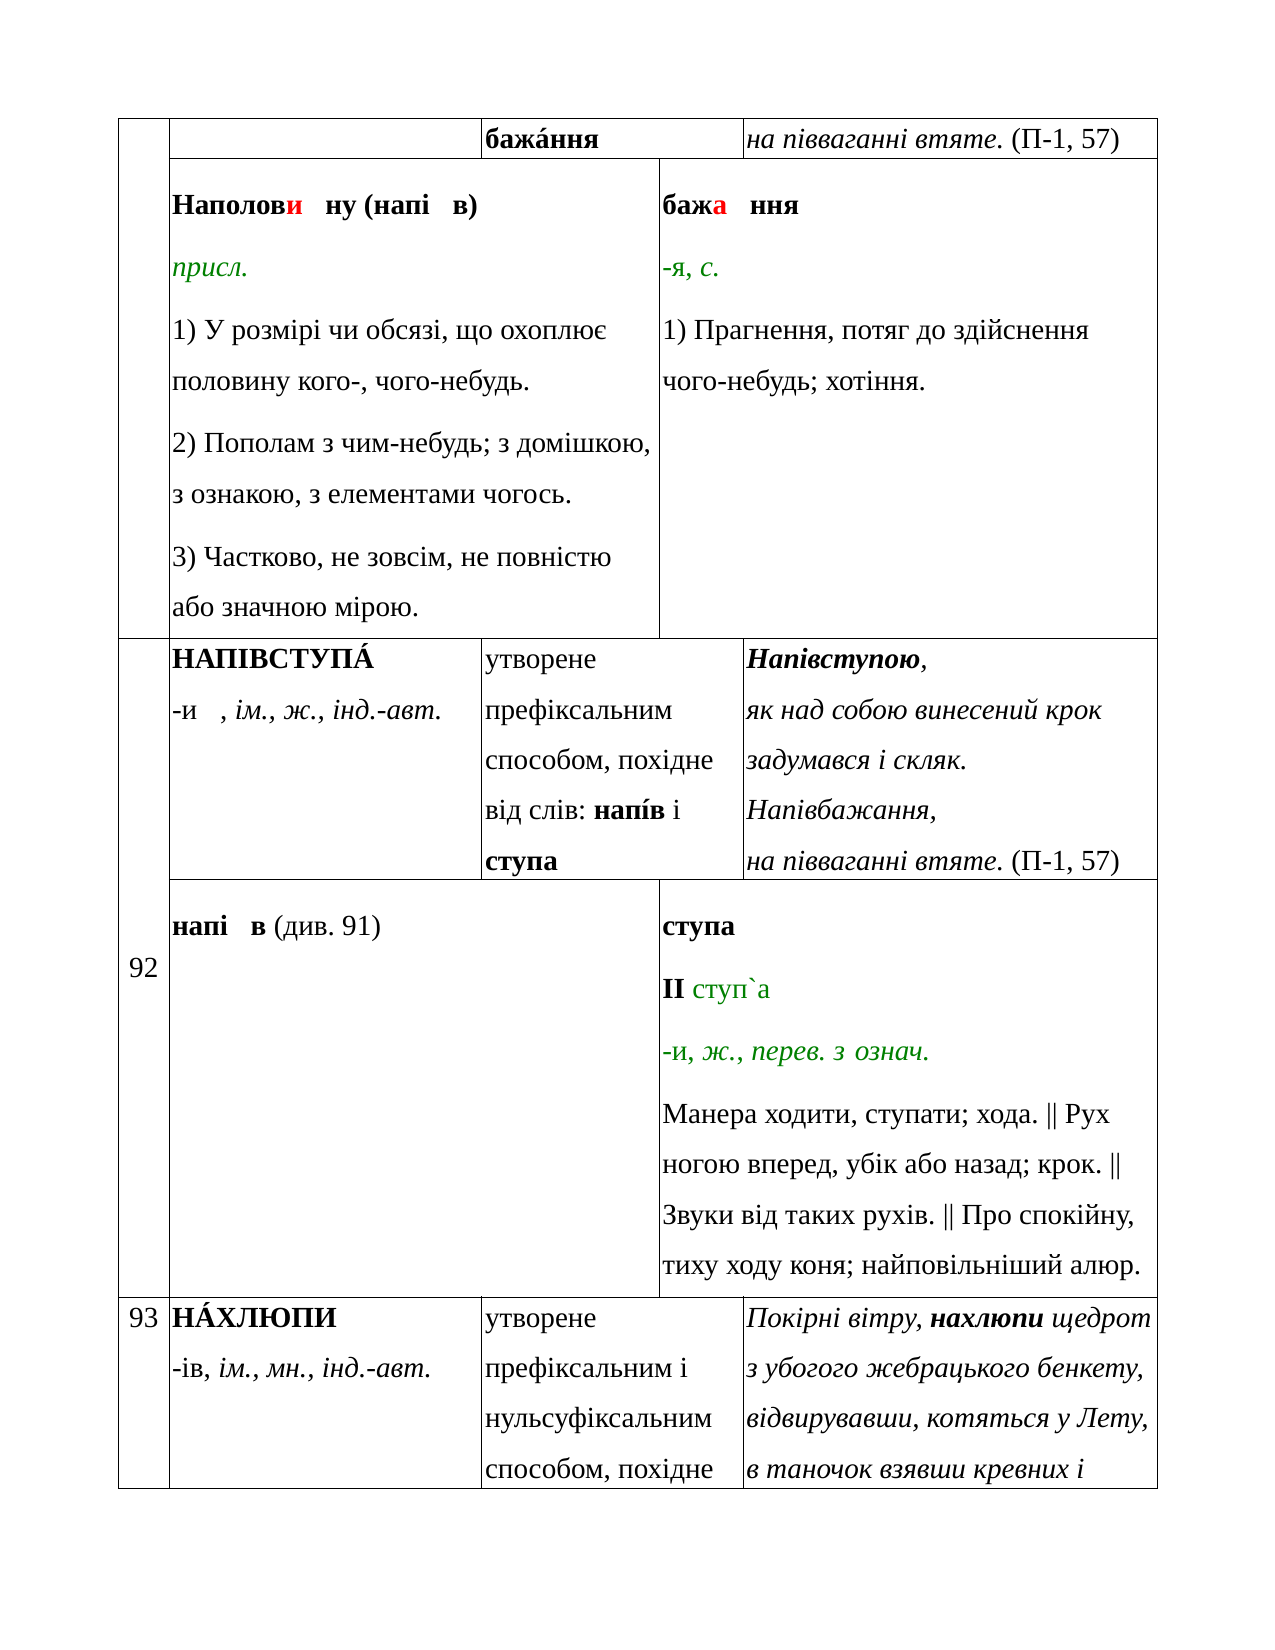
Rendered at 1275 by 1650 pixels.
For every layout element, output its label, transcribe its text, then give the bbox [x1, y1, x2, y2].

table_cell напів (див. 91) [170, 880, 659, 1296]
table_cell бажáння [482, 119, 743, 158]
table_cell Напівступá -и, ім., ж., інд.-авт. [170, 639, 481, 879]
table_cell [170, 119, 481, 158]
table_cell [119, 119, 169, 638]
table_cell Напівступою, як над собою винесений крок задумався і скляк. Напівбажання, на півваганні втяте. (П‑1, 57) [744, 639, 1157, 879]
table_cell на півваганні втяте. (П‑1, 57) [744, 119, 1157, 158]
table_cell Нáхлюпи -ів, ім., мн., інд.-авт. [170, 1298, 481, 1487]
table_cell бажання -я, с. 1) Прагнення, потяг до здійснення чого-небудь; хотіння. [660, 159, 1157, 638]
table_cell Покірні вітру, нахлюпи щедрот з убогого жебрацького бенкету, відвирувавши, котяться у Лету, в таночок взявши кревних і [744, 1298, 1157, 1487]
table_cell утворене префіксальним і нульсуфіксальним способом, похідне [482, 1298, 743, 1487]
table_cell утворене префіксальним способом, похідне від слів: напíв і ступа [482, 639, 743, 879]
table_cell Наполовину (напів) присл. 1) У розмірі чи обсязі, що охоплює половину кого-, чого-небудь. 2) Пополам з чим-небудь; з домішкою, з ознакою, з елементами чогось. 3) Частково, не зовсім, не повністю або значною мірою. [170, 159, 659, 638]
table_cell 92 [119, 639, 169, 1296]
table_cell 93 [119, 1298, 169, 1487]
table_cell ступа II ступ`а -и, ж., перев. з означ. Манера ходити, ступати; хода. || Рух ногою вперед, убік або назад; крок. || Звуки від таких рухів. || Про спокійну, тиху ходу коня; найповільніший алюр. [660, 880, 1157, 1296]
